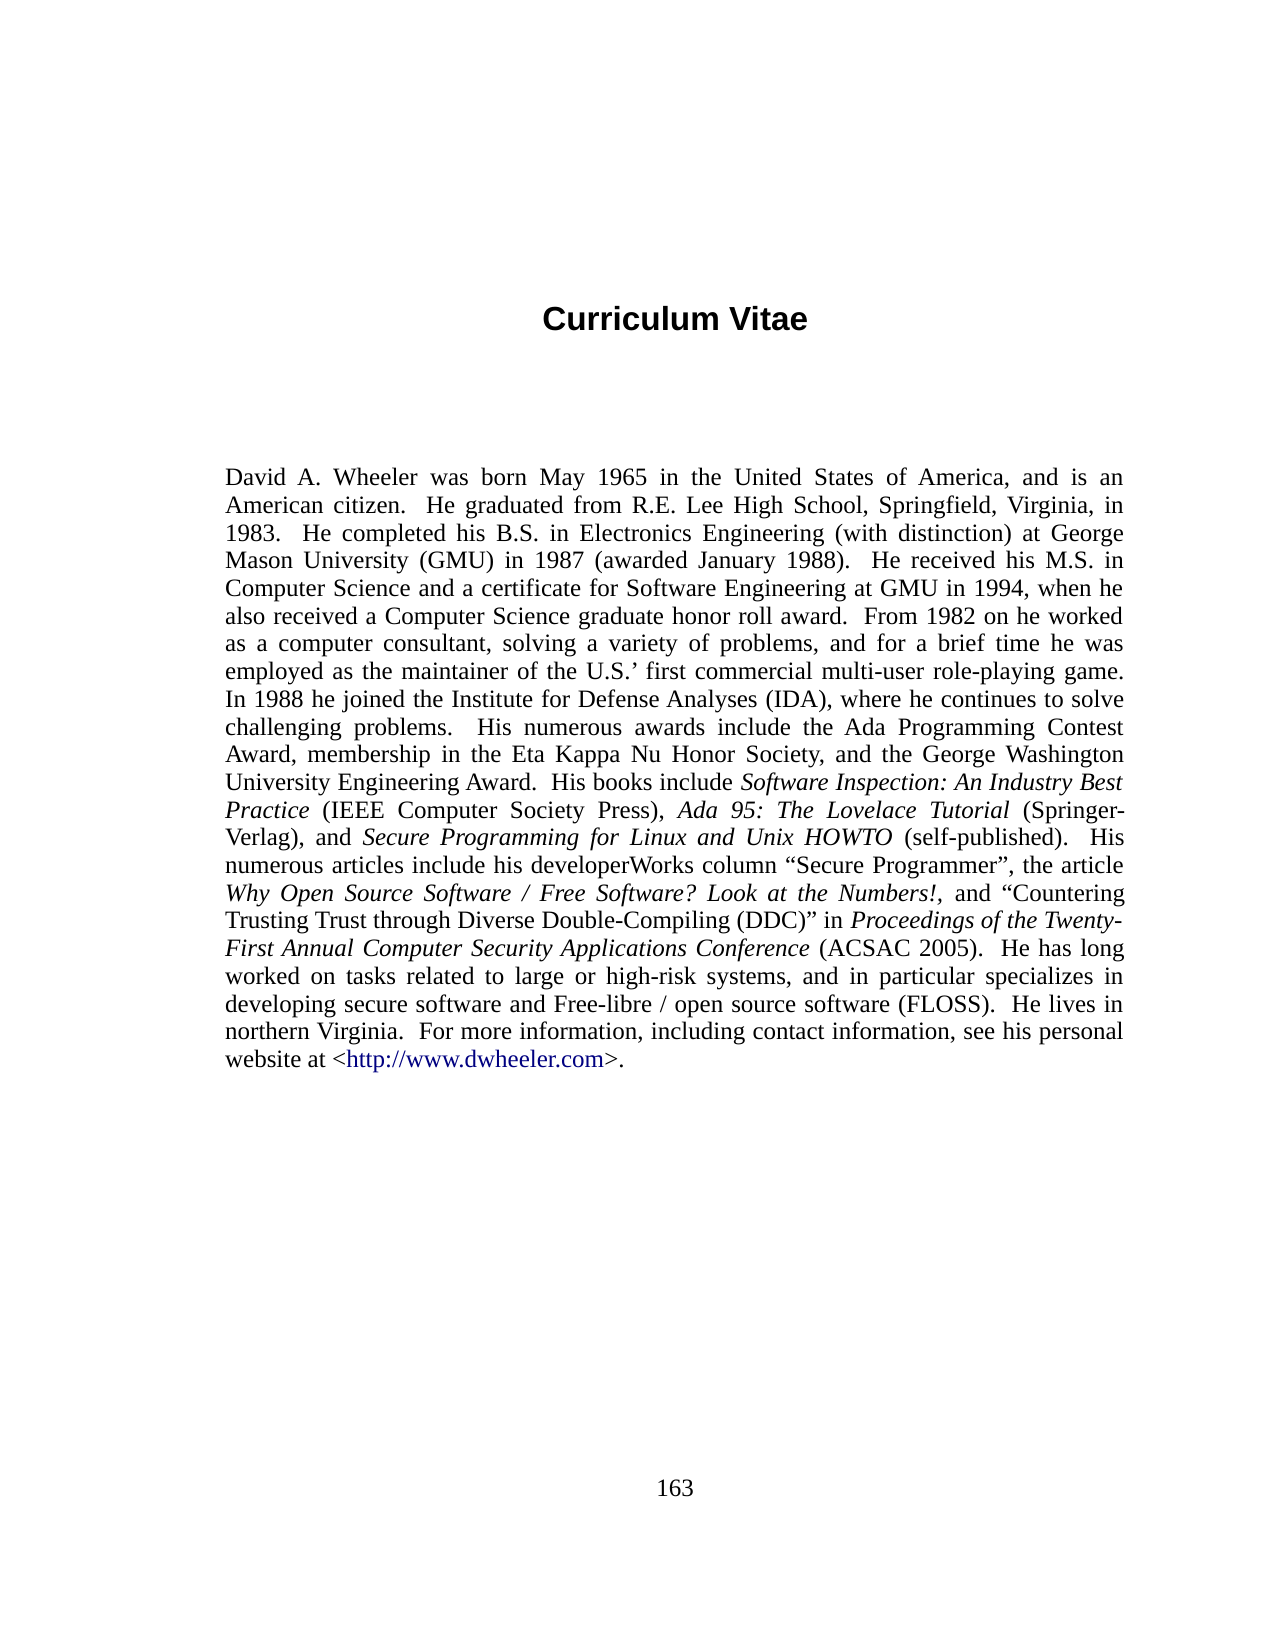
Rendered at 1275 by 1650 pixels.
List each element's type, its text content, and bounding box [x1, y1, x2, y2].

text David A. Wheeler was born May 1965 in the United States of America, and is an American citizen. He graduated from R.E. Lee High School, Springfield, Virginia, in 1983. He completed his B.S. in Electronics Engineering (with distinction) at George Mason University (GMU) in 1987 (awarded January 1988). He received his M.S. in Computer Science and a certificate for Software Engineering at GMU in 1994, when he also received a Computer Science graduate honor roll award. From 1982 on he worked as a computer consultant, solving a variety of problems, and for a brief time he was employed as the maintainer of the U.S.’ first commercial multi-user role-playing game. In 1988 he joined the Institute for Defense Analyses (IDA), where he continues to solve challenging problems. His numerous awards include the Ada Programming Contest Award, membership in the Eta Kappa Nu Honor Society, and the George Washington University Engineering Award. His books include Software Inspection: An Industry Best Practice (IEEE Computer Society Press), Ada 95: The Lovelace Tutorial (Springer-Verlag), and Secure Programming for Linux and Unix HOWTO (self-published). His numerous articles include his developerWorks column “Secure Programmer”, the article Why Open Source Software / Free Software? Look at the Numbers!, and “Countering Trusting Trust through Diverse Double-Compiling (DDC)” in Proceedings of the Twenty-First Annual Computer Security Applications Conference (ACSAC 2005). He has long worked on tasks related to large or high-risk systems, and in particular specializes in developing secure software and Free-libre / open source software (FLOSS). He lives in northern Virginia. For more information, including contact information, see his personal website at <http://www.dwheeler.com>. [225, 463, 1125, 1073]
subtitle Curriculum Vitae [225, 300, 1125, 337]
